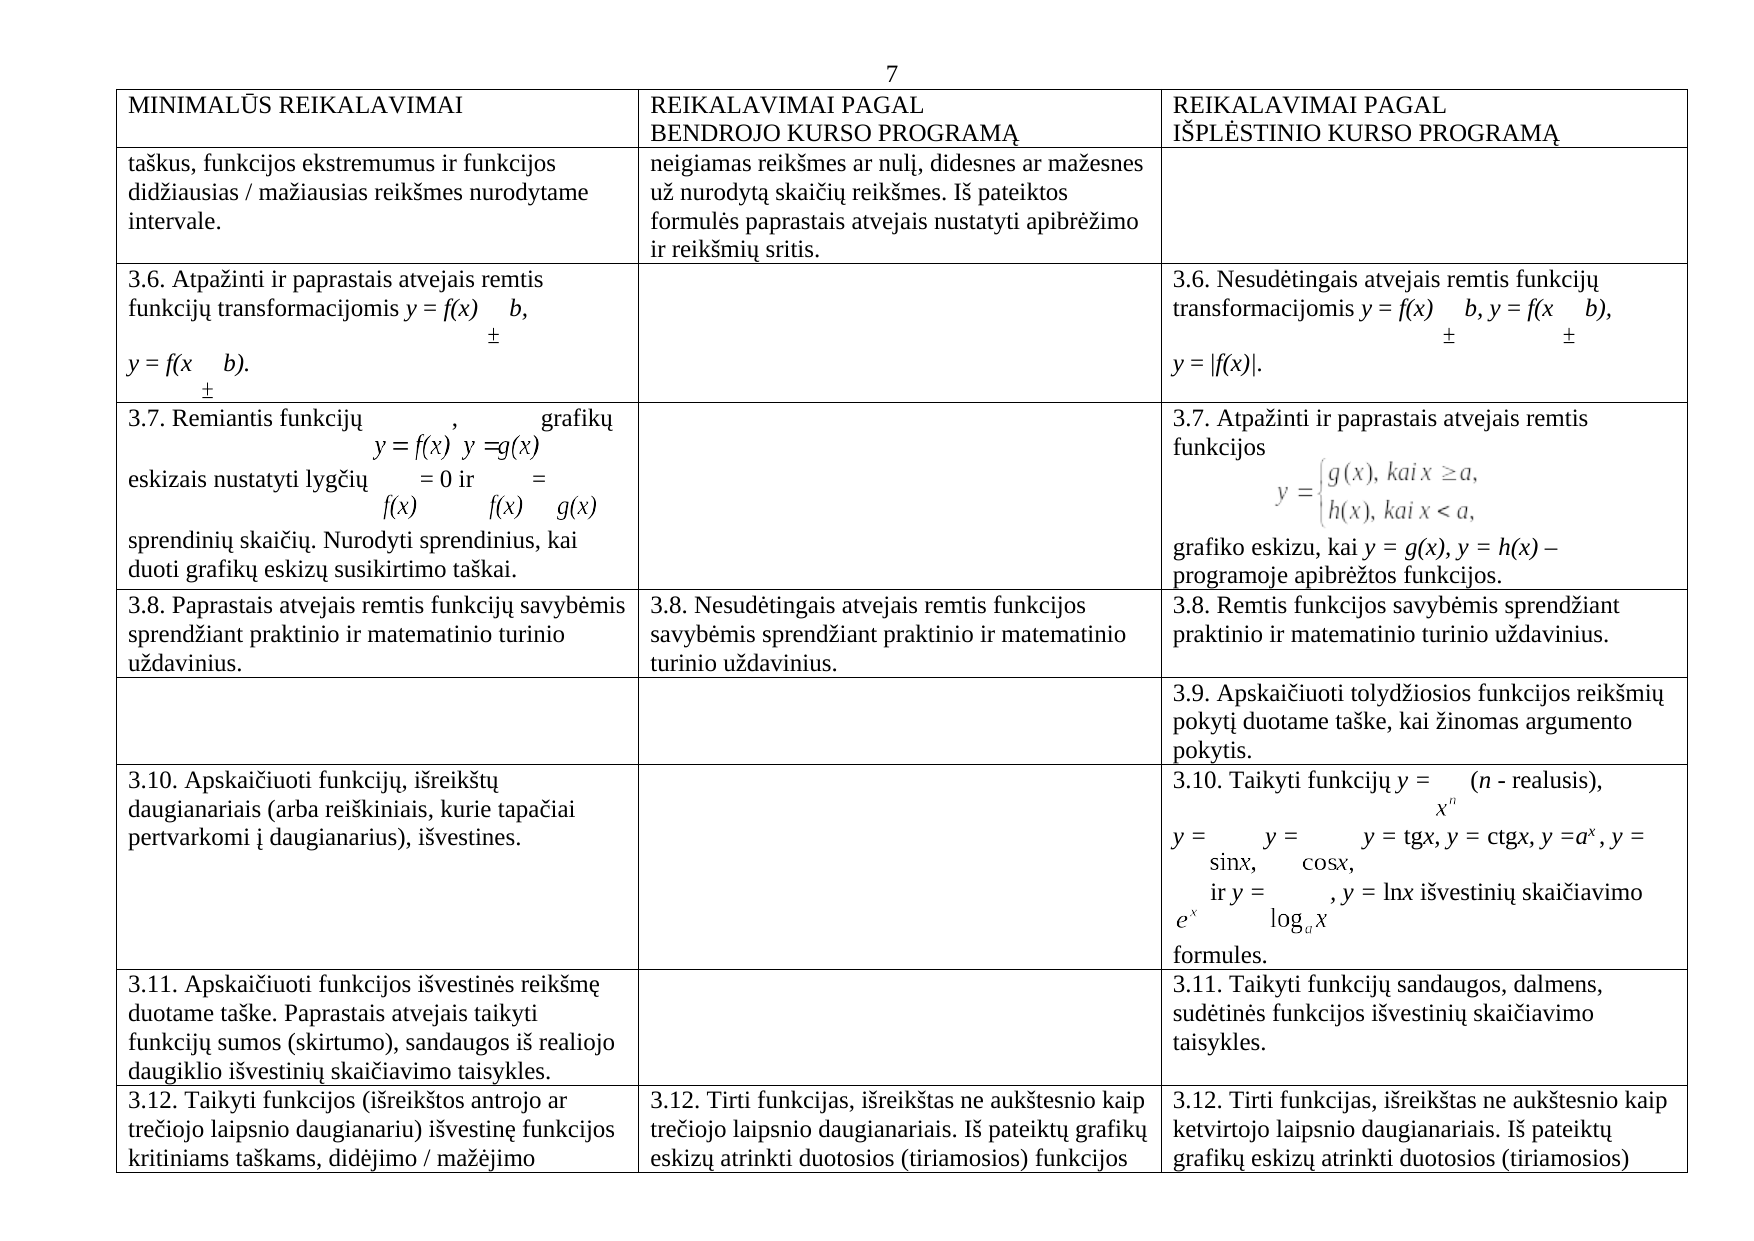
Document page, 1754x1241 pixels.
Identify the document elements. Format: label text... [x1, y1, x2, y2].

table_cell 3.12. Tirti funkcijas, išreikštas ne aukštesnio kaip trečiojo laipsnio daugianariais. Iš pateiktų grafikų eskizų atrinkti duotosios (tiriamosios) funkcijos [639, 1086, 1161, 1172]
table_cell 3.10. Taikyti funkcijų y = (n - realusis), y = y = y = tgx, y = ctgx, y =ax , y = ir y =, y = lnx išvestinių skaičiavimo formules. [1162, 765, 1687, 968]
table_cell 3.11. Apskaičiuoti funkcijos išvestinės reikšmę duotame taške. Paprastais atvejais taikyti funkcijų sumos (skirtumo), sandaugos iš realiojo daugiklio išvestinių skaičiavimo taisykles. [117, 970, 638, 1084]
table_cell [117, 678, 638, 764]
table_header REIKALAVIMAI pagal bendrojo kurso programą [639, 90, 1161, 147]
table_cell taškus, funkcijos ekstremumus ir funkcijos didžiausias / mažiausias reikšmes nurodytame intervale. [117, 148, 638, 263]
table_cell [639, 765, 1161, 968]
table_cell [1162, 148, 1687, 263]
table_cell 3.9. Apskaičiuoti tolydžiosios funkcijos reikšmių pokytį duotame taške, kai žinomas argumento pokytis. [1162, 678, 1687, 764]
table_cell 3.8. Remtis funkcijos savybėmis sprendžiant praktinio ir matematinio turinio uždavinius. [1162, 590, 1687, 677]
table_cell 3.8. Nesudėtingais atvejais remtis funkcijos savybėmis sprendžiant praktinio ir matematinio turinio uždavinius. [639, 590, 1161, 677]
table_cell neigiamas reikšmes ar nulį, didesnes ar mažesnes už nurodytą skaičių reikšmes. Iš pateiktos formulės paprastais atvejais nustatyti apibrėžimo ir reikšmių sritis. [639, 148, 1161, 263]
table_cell [639, 970, 1161, 1084]
table_cell 3.12. Taikyti funkcijos (išreikštos antrojo ar trečiojo laipsnio daugianariu) išvestinę funkcijos kritiniams taškams, didėjimo / mažėjimo [117, 1086, 638, 1172]
table_header REIKALAVIMAI pagal išplėstinio kurso programą [1162, 90, 1687, 147]
table_cell [639, 403, 1161, 589]
table_cell 3.6. Atpažinti ir paprastais atvejais remtis funkcijų transformacijomis y = f(x) b, y = f(x b). [117, 264, 638, 402]
table_cell [639, 264, 1161, 402]
table_cell [639, 678, 1161, 764]
table_cell 3.7. Atpažinti ir paprastais atvejais remtis funkcijos grafiko eskizu, kai y = g(x), y = h(x) – programoje apibrėžtos funkcijos. [1162, 403, 1687, 589]
table_cell 3.10. Apskaičiuoti funkcijų, išreikštų daugianariais (arba reiškiniais, kurie tapačiai pertvarkomi į daugianarius), išvestines. [117, 765, 638, 968]
table_cell 3.6. Nesudėtingais atvejais remtis funkcijų transformacijomis y = f(x) b, y = f(x b), y = |f(x)|. [1162, 264, 1687, 402]
table_cell 3.7. Remiantis funkcijų ,grafikų eskizais nustatyti lygčių = 0 ir = sprendinių skaičių. Nurodyti sprendinius, kai duoti grafikų eskizų susikirtimo taškai. [117, 403, 638, 589]
table_cell 3.8. Paprastais atvejais remtis funkcijų savybėmis sprendžiant praktinio ir matematinio turinio uždavinius. [117, 590, 638, 677]
table_cell 3.12. Tirti funkcijas, išreikštas ne aukštesnio kaip ketvirtojo laipsnio daugianariais. Iš pateiktų grafikų eskizų atrinkti duotosios (tiriamosios) [1162, 1086, 1687, 1172]
table_header MINIMALŪS REIKALAVIMAI [117, 90, 638, 147]
table_cell 3.11. Taikyti funkcijų sandaugos, dalmens, sudėtinės funkcijos išvestinių skaičiavimo taisykles. [1162, 970, 1687, 1084]
